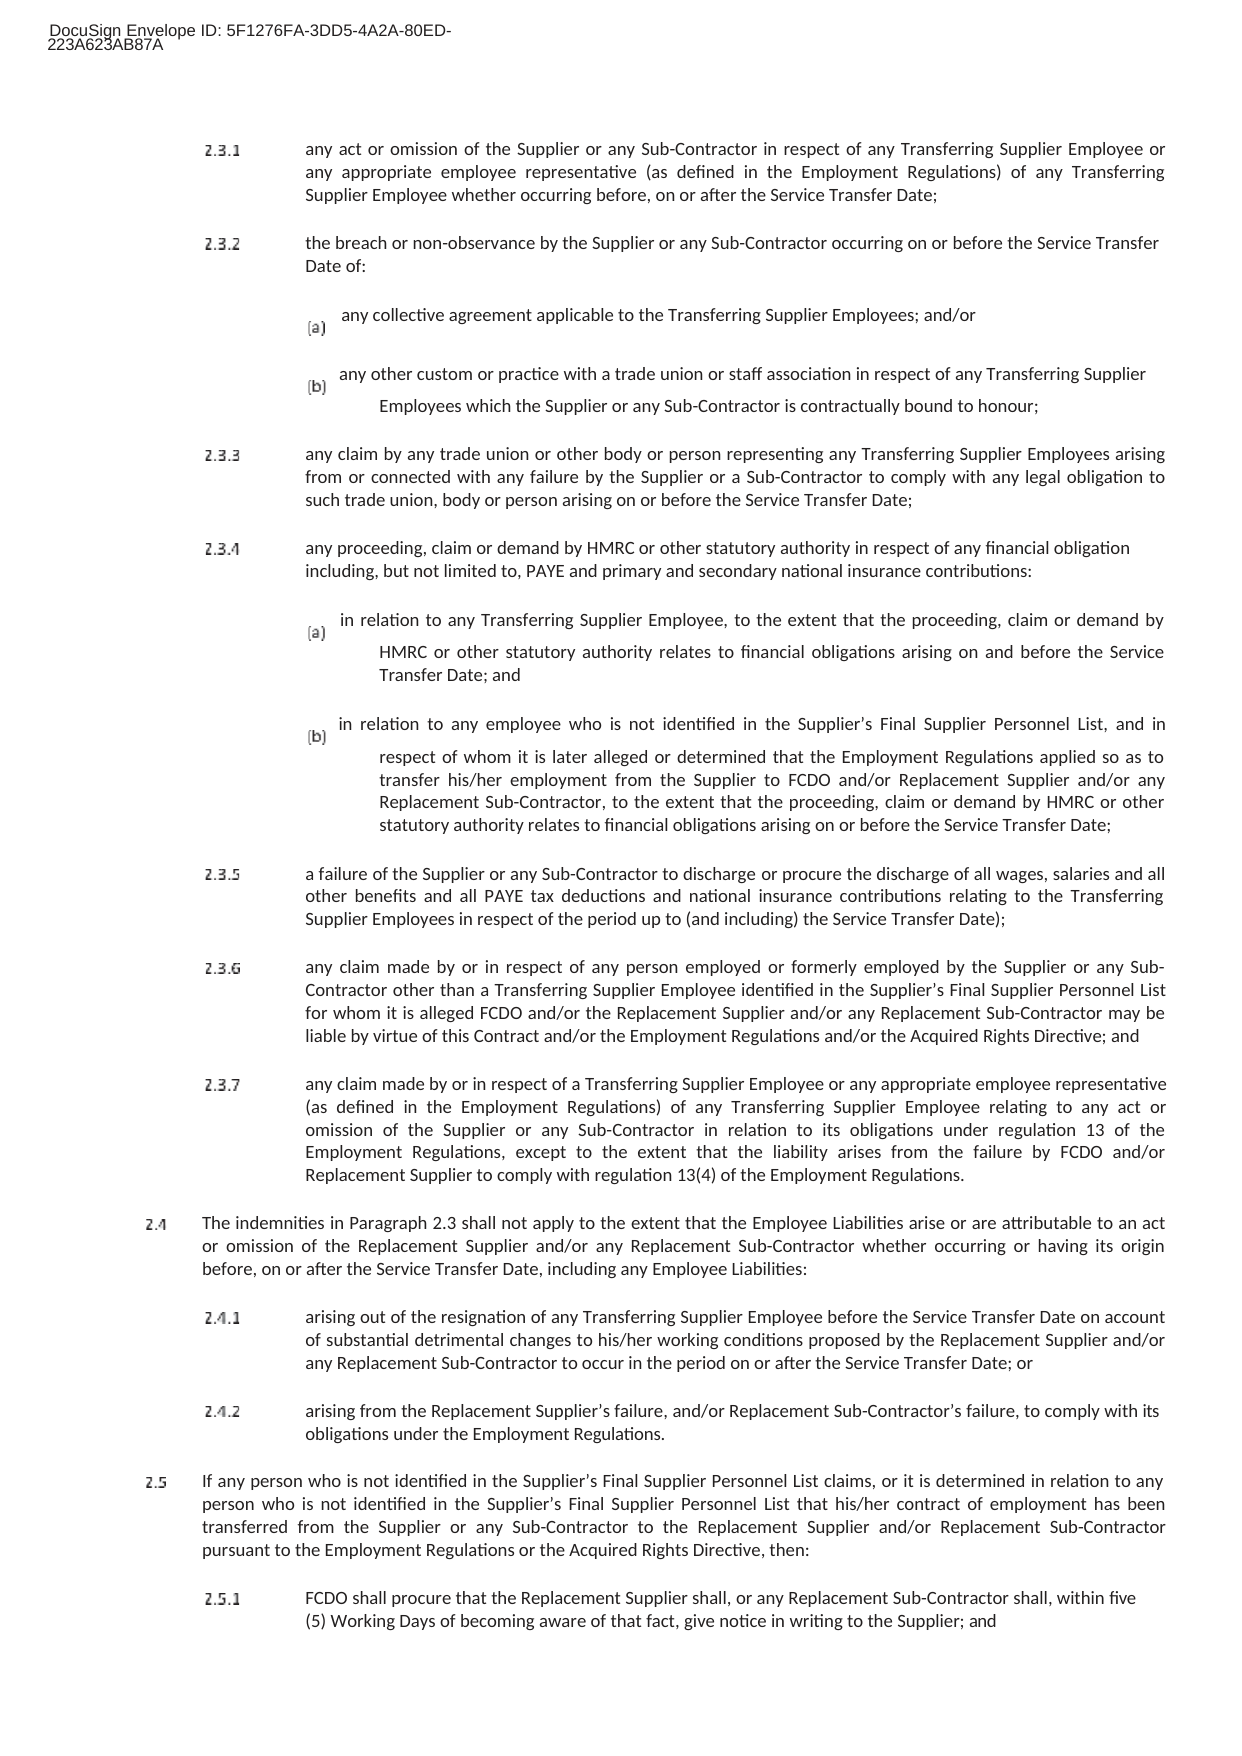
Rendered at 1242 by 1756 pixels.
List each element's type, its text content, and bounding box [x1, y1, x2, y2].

text any claim by any trade union or other body or person representing any Transferring Supplier Employees arising from or connected with any failure by the Supplier or a Sub-Contractor to comply with any legal obligation to such trade union, body or person arising on or before the Service Transfer Date; [305, 442, 1166, 511]
text any collective agreement applicable to the Transferring Supplier Employees; and/or [309, 302, 1212, 336]
text arising out of the resignation of any Transferring Supplier Employee before the Service Transfer Date on account of substantial detrimental changes to his/her working conditions proposed by the Replacement Supplier and/or any Replacement Sub-Contractor to occur in the period on or after the Service Transfer Date; or [305, 1305, 1167, 1374]
text in relation to any Transferring Supplier Employee, to the extent that the proceeding, claim or demand by HMRC or other statutory authority relates to financial obligations arising on and before the Service Transfer Date; and [308, 607, 1166, 686]
text (5) Working Days of becoming aware of that fact, give notice in writing to the Supplier; and [305, 1609, 1212, 1632]
text a failure of the Supplier or any Sub-Contractor to discharge or procure the discharge of all wages, salaries and all other benefits and all PAYE tax deductions and national insurance contributions relating to the Transferring Supplier Employees in respect of the period up to (and including) the Service Transfer Date); [305, 862, 1166, 930]
text FCDO shall procure that the Replacement Supplier shall, or any Replacement Sub-Contractor shall, within five [305, 1586, 1212, 1609]
text any claim made by or in respect of a Transferring Supplier Employee or any appropriate employee representative (as defined in the Employment Regulations) of any Transferring Supplier Employee relating to any act or omission of the Supplier or any Sub-Contractor in relation to its obligations under regulation 13 of the Employment Regulations, except to the extent that the liability arises from the failure by FCDO and/or Replacement Supplier to comply with regulation 13(4) of the Employment Regulations. [305, 1072, 1167, 1186]
text any proceeding, claim or demand by HMRC or other statutory authority in respect of any financial obligation including, but not limited to, PAYE and primary and secondary national insurance contributions: [305, 536, 1159, 582]
text the breach or non-observance by the Supplier or any Sub-Contractor occurring on or before the Service Transfer Date of: [305, 231, 1159, 277]
text in relation to any employee who is not identified in the Supplier’s Final Supplier Personnel List, and in respect of whom it is later alleged or determined that the Employment Regulations applied so as to transfer his/her employment from the Supplier to FCDO and/or Replacement Supplier and/or any Replacement Sub-Contractor, to the extent that the proceeding, claim or demand by HMRC or other statutory authority relates to financial obligations arising on or before the Service Transfer Date; [309, 711, 1166, 837]
text any other custom or practice with a trade union or staff association in respect of any Transferring Supplier Employees which the Supplier or any Sub-Contractor is contractually bound to honour; [309, 361, 1212, 417]
text any act or omission of the Supplier or any Sub-Contractor in respect of any Transferring Supplier Employee or any appropriate employee representative (as defined in the Employment Regulations) of any Transferring Supplier Employee whether occurring before, on or after the Service Transfer Date; [305, 137, 1166, 206]
text The indemnities in Paragraph 2.3 shall not apply to the extent that the Employee Liabilities arise or are attributable to an act or omission of the Replacement Supplier and/or any Replacement Sub-Contractor whether occurring or having its origin before, on or after the Service Transfer Date, including any Employee Liabilities: [202, 1212, 1166, 1280]
text obligations under the Employment Regulations. [305, 1422, 1212, 1445]
text If any person who is not identified in the Supplier’s Final Supplier Personnel List claims, or it is determined in relation to any person who is not identified in the Supplier’s Final Supplier Personnel List that his/her contract of employment has been transferred from the Supplier or any Sub-Contractor to the Replacement Supplier and/or Replacement Sub-Contractor pursuant to the Employment Regulations or the Acquired Rights Directive, then: [202, 1469, 1167, 1561]
text arising from the Replacement Supplier’s failure, and/or Replacement Sub-Contractor’s failure, to comply with its [305, 1399, 1212, 1422]
text any claim made by or in respect of any person employed or formerly employed by the Supplier or any Sub- Contractor other than a Transferring Supplier Employee identified in the Supplier’s Final Supplier Personnel List for whom it is alleged FCDO and/or the Replacement Supplier and/or any Replacement Sub-Contractor may be liable by virtue of this Contract and/or the Employment Regulations and/or the Acquired Rights Directive; and [305, 956, 1167, 1047]
